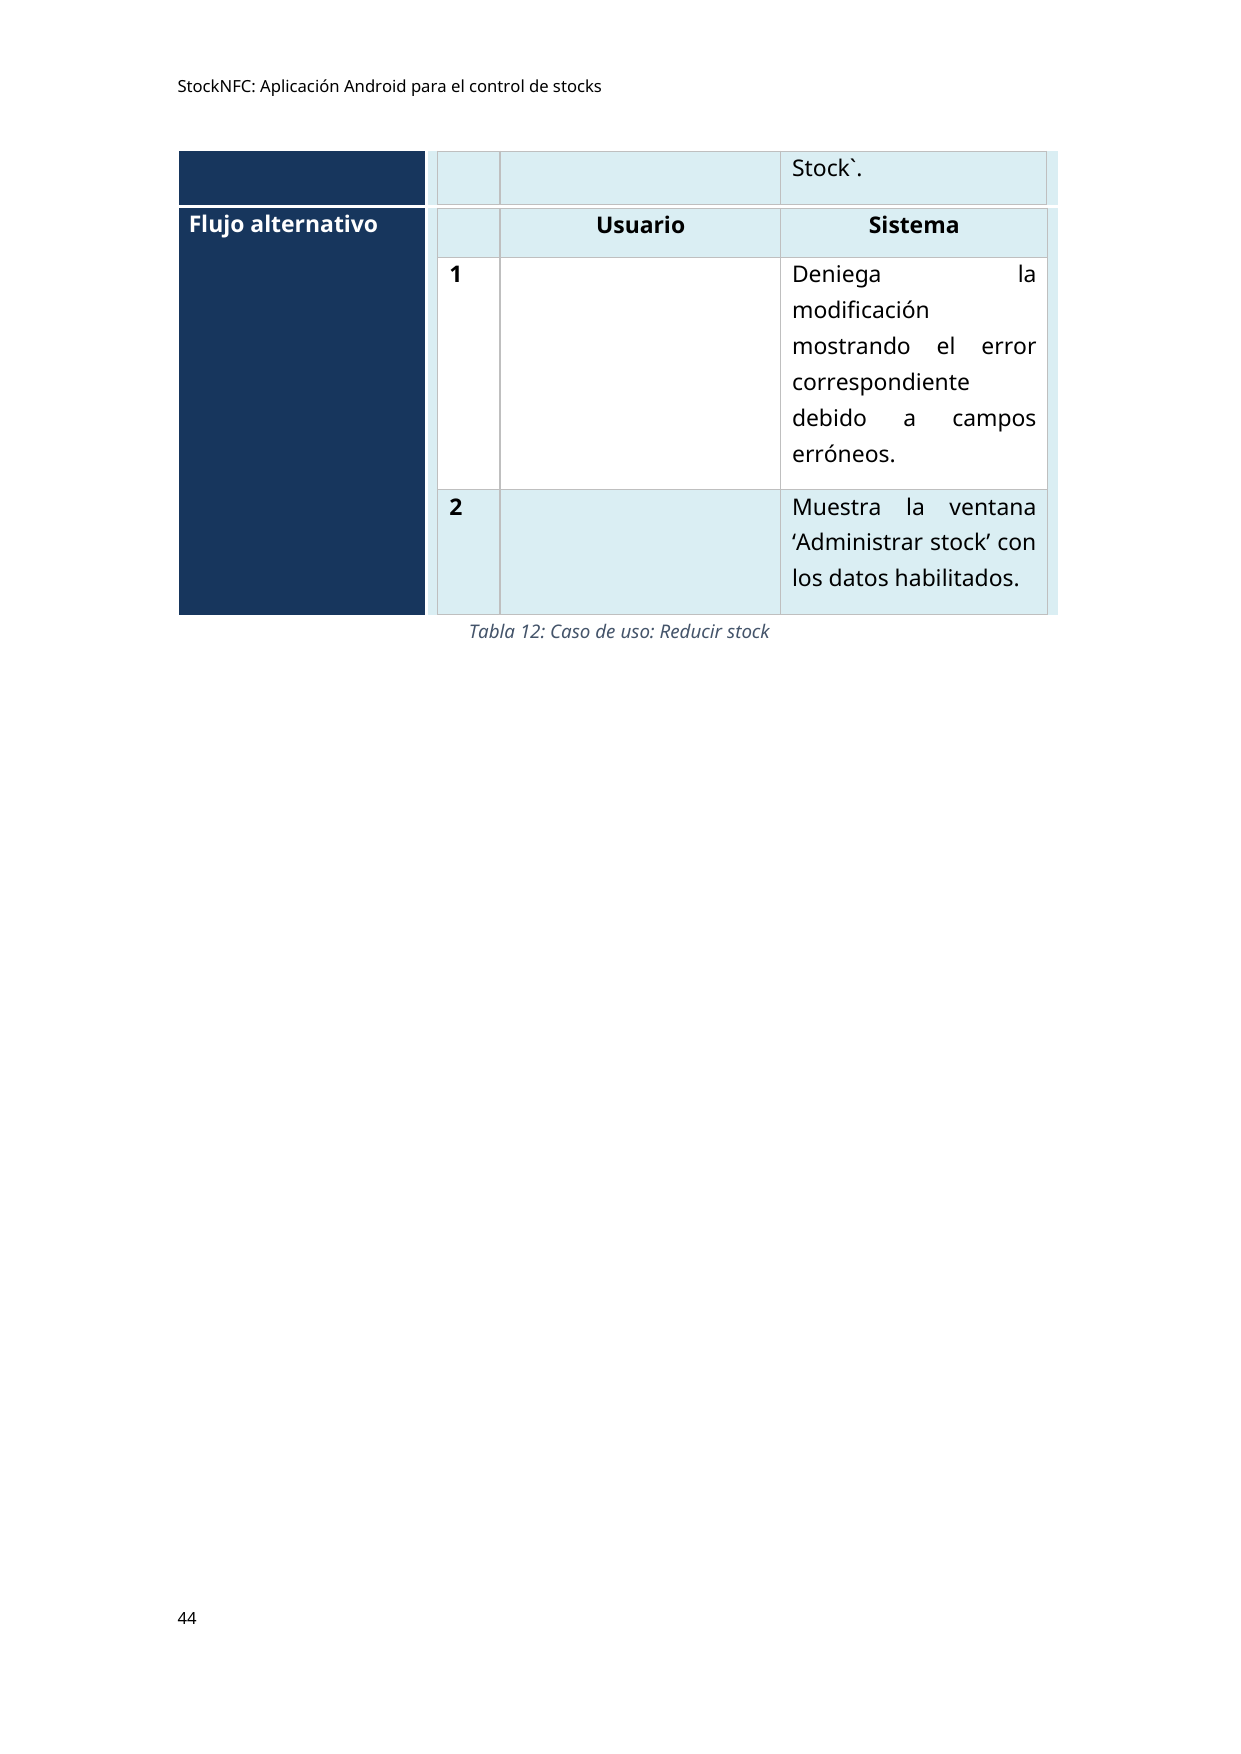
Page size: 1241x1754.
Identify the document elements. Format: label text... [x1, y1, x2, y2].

table_cell Stock`. [781, 152, 1046, 204]
table_header Sistema [781, 209, 1047, 257]
table_cell [428, 151, 437, 205]
table_cell Deniega la modificación mostrando el error correspondiente debido a campos erróneos. [781, 258, 1047, 489]
table_cell 2 [438, 490, 499, 614]
table_cell [501, 152, 780, 204]
table_cell [1048, 208, 1058, 615]
table_cell 1 [438, 258, 499, 489]
table_cell [179, 151, 425, 205]
text Tabla 12: Caso de uso: Reducir stock [177, 618, 1063, 644]
table_cell [501, 258, 780, 489]
table_cell Flujo alternativo [179, 208, 425, 615]
table_cell [501, 490, 780, 614]
table_cell [1047, 151, 1058, 205]
table_cell Muestra la ventana ‘Administrar stock’ con los datos habilitados. [781, 490, 1047, 614]
table_cell [428, 208, 437, 615]
table_header Usuario [501, 209, 780, 257]
table_header [438, 209, 499, 257]
table_cell [438, 152, 499, 204]
